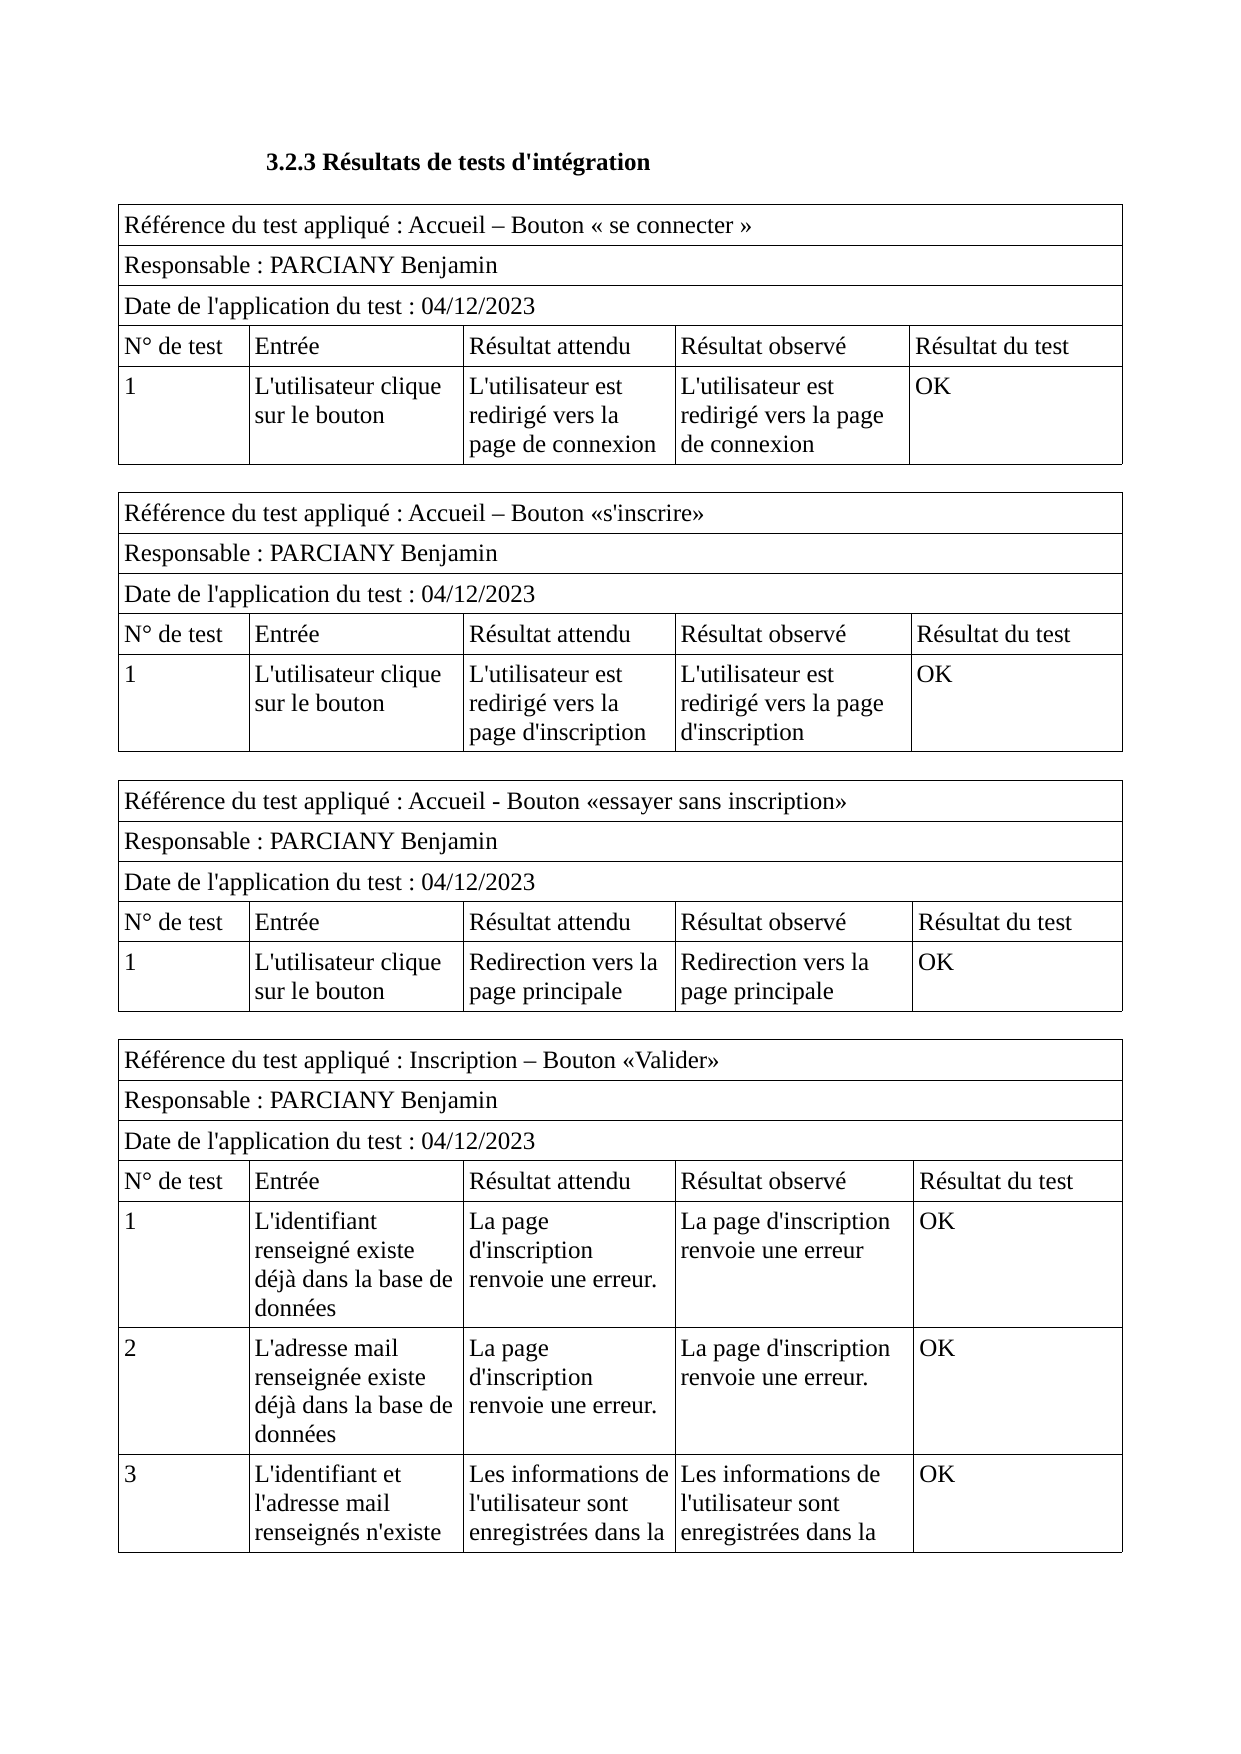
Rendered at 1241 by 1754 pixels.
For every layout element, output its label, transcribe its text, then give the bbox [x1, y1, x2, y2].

text 3.2.3 Résultats de tests d'intégration [118, 147, 1122, 176]
table_cell Résultat du test [913, 902, 1122, 941]
table_cell L'utilisateur clique sur le bouton [250, 655, 463, 751]
table_cell OK [914, 1328, 1122, 1454]
table_cell Redirection vers la page principale [464, 942, 675, 1011]
table_cell Responsable : PARCIANY Benjamin [119, 246, 1122, 285]
table_cell Résultat observé [676, 326, 909, 366]
table_cell Résultat observé [676, 1161, 913, 1201]
table_cell L'utilisateur clique sur le bouton [250, 942, 463, 1011]
table_cell Responsable : PARCIANY Benjamin [119, 1081, 1122, 1120]
table_cell Entrée [250, 614, 463, 653]
table_cell Date de l'application du test : 04/12/2023 [119, 862, 1122, 901]
table_cell L'adresse mail renseignée existe déjà dans la base de données [250, 1328, 463, 1454]
table_cell Résultat attendu [464, 326, 675, 366]
table_cell 1 [119, 367, 249, 463]
table_cell L'utilisateur est redirigé vers la page de connexion [464, 367, 675, 463]
table_cell OK [910, 367, 1122, 463]
table_cell Les informations de l'utilisateur sont enregistrées dans la [676, 1455, 913, 1552]
table_cell Résultat attendu [464, 614, 675, 653]
table_cell Résultat du test [912, 614, 1122, 653]
table_cell Résultat attendu [464, 902, 675, 941]
table_cell L'utilisateur est redirigé vers la page d'inscription [464, 655, 675, 751]
table_cell Résultat du test [910, 326, 1122, 366]
table_cell L'utilisateur est redirigé vers la page de connexion [676, 367, 909, 463]
table_cell 1 [119, 655, 249, 751]
table_cell OK [912, 655, 1122, 751]
table_cell Résultat observé [676, 614, 911, 653]
table_cell Date de l'application du test : 04/12/2023 [119, 286, 1122, 325]
table_cell Résultat attendu [464, 1161, 675, 1201]
table_cell L'identifiant renseigné existe déjà dans la base de données [250, 1202, 463, 1327]
table_header Référence du test appliqué : Inscription – Bouton «Valider» [119, 1040, 1122, 1080]
table_cell N° de test [119, 902, 249, 941]
table_cell Les informations de l'utilisateur sont enregistrées dans la [464, 1455, 675, 1552]
table_cell Date de l'application du test : 04/12/2023 [119, 1121, 1122, 1160]
table_cell N° de test [119, 614, 249, 653]
table_cell L'utilisateur est redirigé vers la page d'inscription [676, 655, 911, 751]
table_cell Redirection vers la page principale [676, 942, 912, 1011]
table_cell 2 [119, 1328, 249, 1454]
table_cell L'utilisateur clique sur le bouton [250, 367, 463, 463]
table_cell La page d'inscription renvoie une erreur. [464, 1202, 675, 1327]
table_cell N° de test [119, 1161, 249, 1201]
table_cell La page d'inscription renvoie une erreur [676, 1202, 913, 1327]
table_cell La page d'inscription renvoie une erreur. [676, 1328, 913, 1454]
table_header Référence du test appliqué : Accueil - Bouton «essayer sans inscription» [119, 781, 1122, 821]
table_cell Résultat du test [914, 1161, 1122, 1201]
table_cell OK [913, 942, 1122, 1011]
table_cell Entrée [250, 326, 463, 366]
table_cell Responsable : PARCIANY Benjamin [119, 822, 1122, 861]
table_cell Résultat observé [676, 902, 912, 941]
table_header Référence du test appliqué : Accueil – Bouton «s'inscrire» [119, 493, 1122, 533]
table_cell 1 [119, 1202, 249, 1327]
table_cell 3 [119, 1455, 249, 1552]
table_cell L'identifiant et l'adresse mail renseignés n'existe [250, 1455, 463, 1552]
table_cell La page d'inscription renvoie une erreur. [464, 1328, 675, 1454]
table_cell N° de test [119, 326, 249, 366]
table_cell OK [914, 1202, 1122, 1327]
table_cell Entrée [250, 902, 463, 941]
table_cell Date de l'application du test : 04/12/2023 [119, 574, 1122, 613]
table_cell Responsable : PARCIANY Benjamin [119, 534, 1122, 573]
table_cell Entrée [250, 1161, 463, 1201]
table_header Référence du test appliqué : Accueil – Bouton « se connecter » [119, 205, 1122, 245]
table_cell OK [914, 1455, 1122, 1552]
table_cell 1 [119, 942, 249, 1011]
